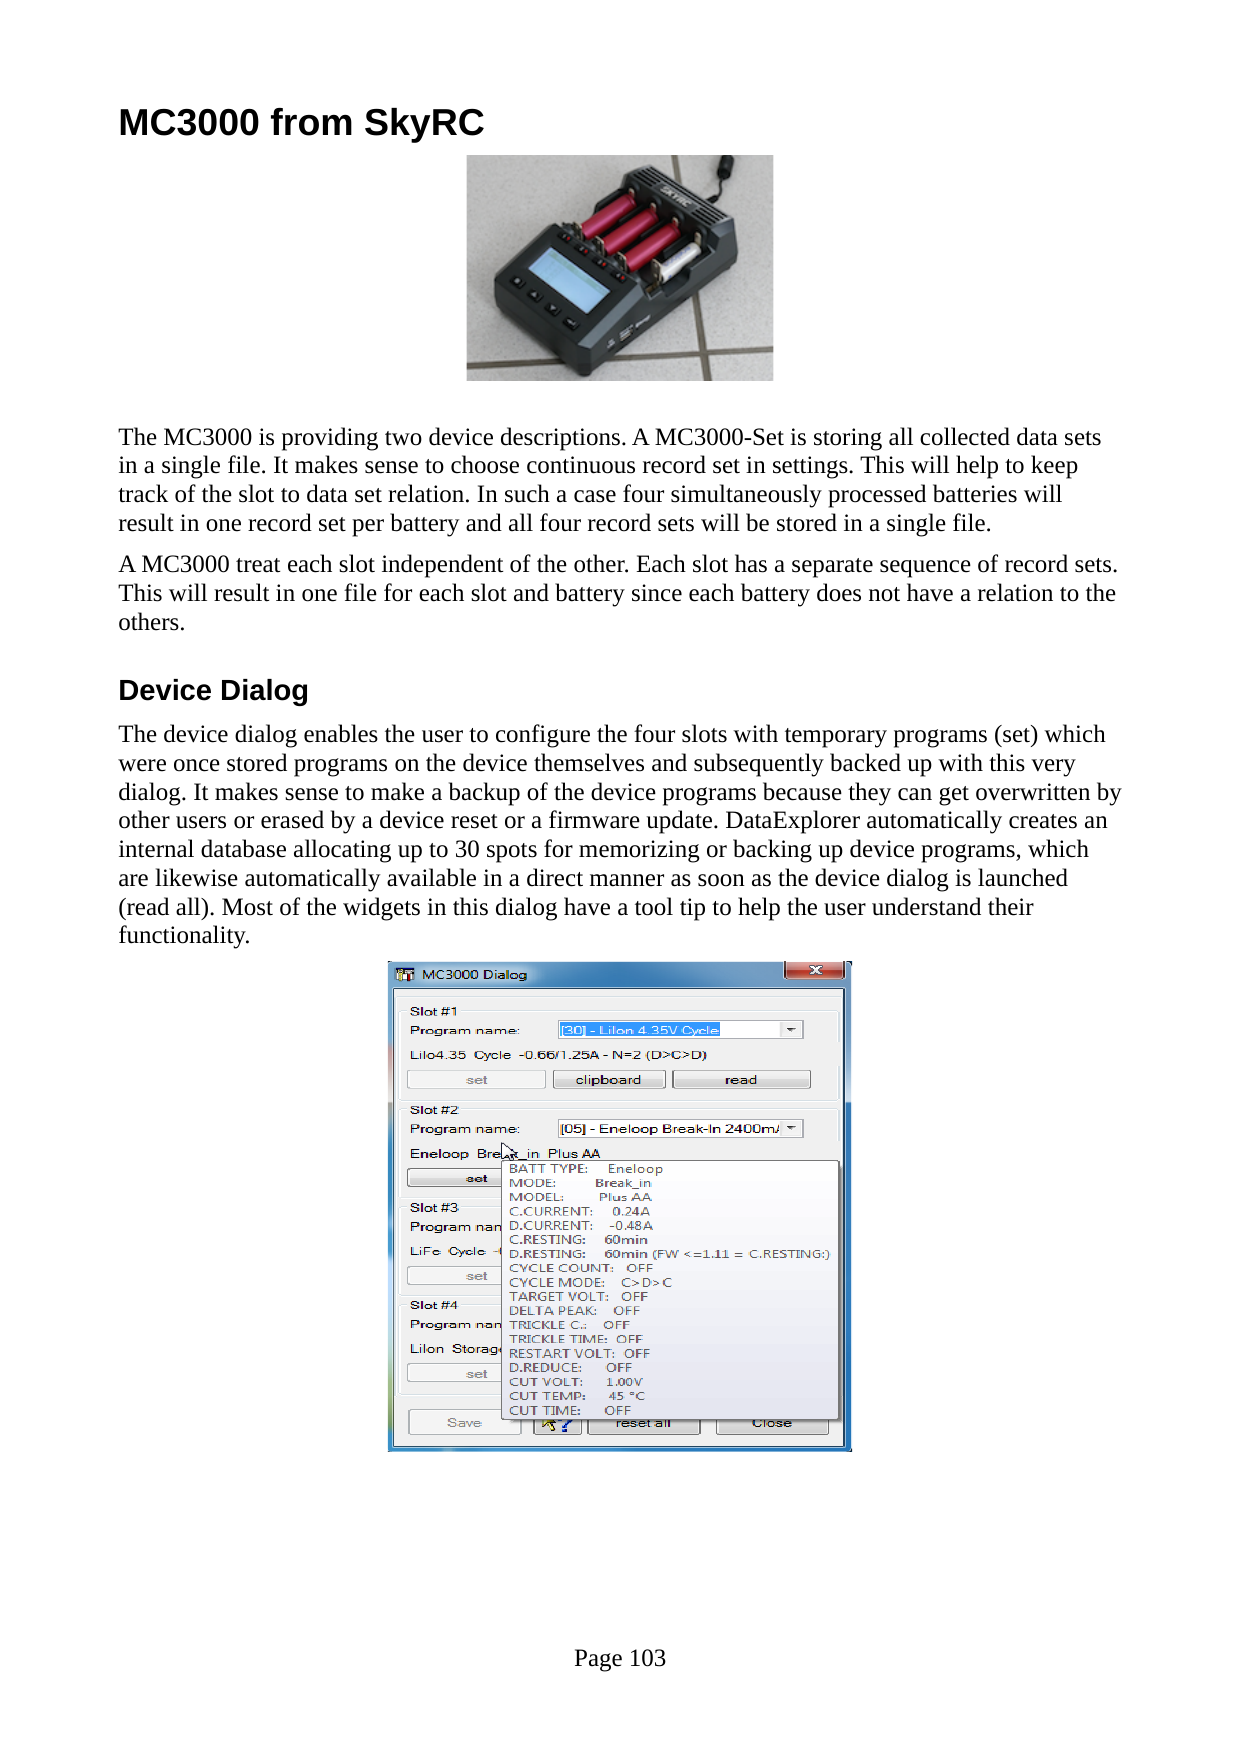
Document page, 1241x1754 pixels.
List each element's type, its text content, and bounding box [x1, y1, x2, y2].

picture [387, 961, 853, 1452]
subtitle MC3000 from SkyRC [118, 100, 1122, 143]
text A MC3000 treat each slot independent of the other. Each slot has a separate sequence of record sets. This will result in one file for each slot and battery since each battery does not have a relation to the others. [118, 549, 1122, 636]
subtitle Device Dialog [118, 673, 1122, 707]
text The device dialog enables the user to configure the four slots with temporary programs (set) which were once stored programs on the device themselves and subsequently backed up with this very dialog. It makes sense to make a backup of the device programs because they can get overwritten by other users or erased by a device reset or a firmware update. DataExplorer automatically creates an internal database allocating up to 30 spots for memorizing or backing up device programs, which are likewise automatically available in a direct manner as soon as the device dialog is launched (read all). Most of the widgets in this dialog have a tool tip to help the user understand their functionality. [118, 719, 1122, 949]
picture [466, 155, 774, 381]
text The MC3000 is providing two device descriptions. A MC3000-Set is storing all collected data sets in a single file. It makes sense to choose continuous record set in settings. This will help to keep track of the slot to data set relation. In such a case four simultaneously processed batteries will result in one record set per battery and all four record sets will be stored in a single file. [118, 422, 1122, 537]
